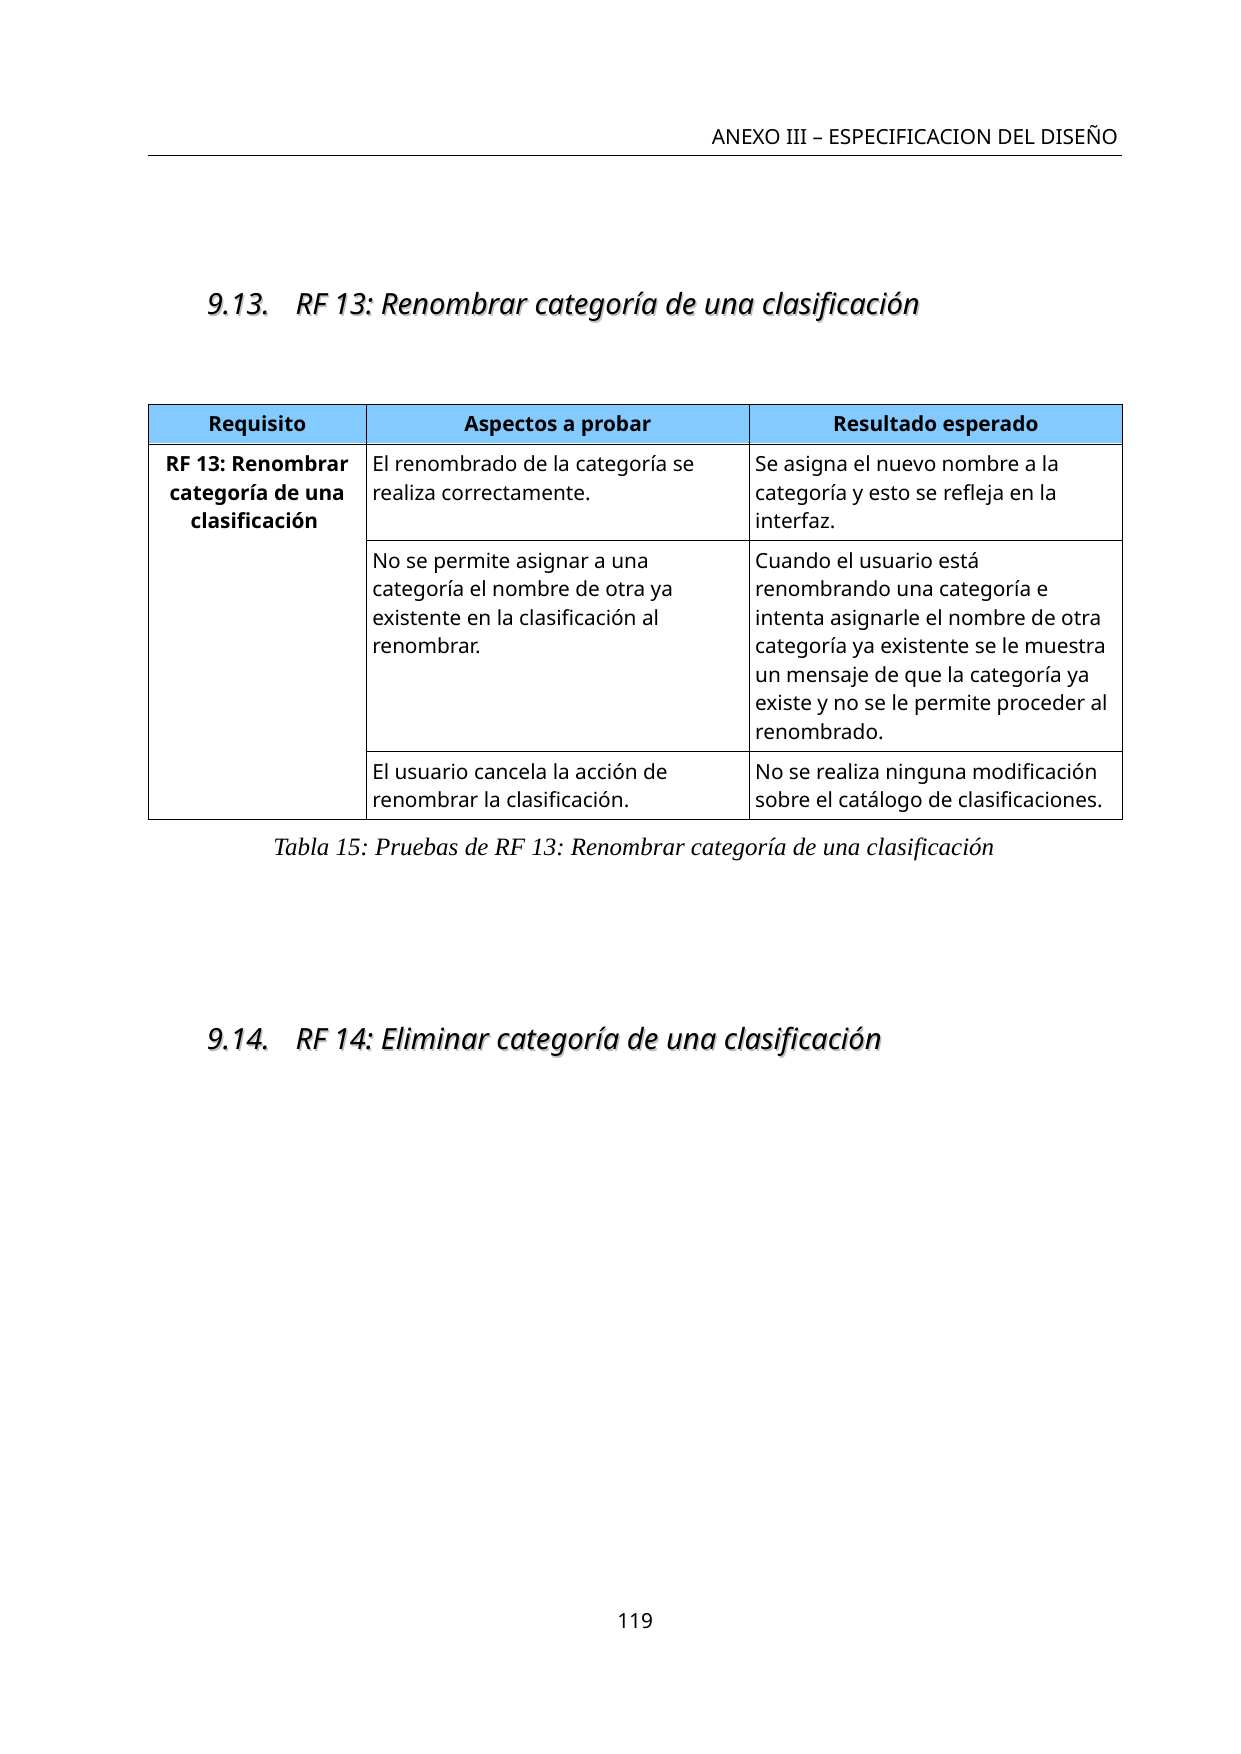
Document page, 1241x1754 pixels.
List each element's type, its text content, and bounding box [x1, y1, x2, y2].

table_cell Se asigna el nuevo nombre a la categoría y esto se refleja en la interfaz. [750, 445, 1122, 540]
table_header Requisito [149, 405, 366, 443]
text Tabla 15: Pruebas de RF 13: Renombrar categoría de una clasificación [148, 832, 1122, 861]
subtitle RF 13: Renombrar categoría de una clasificación [207, 284, 1122, 323]
subtitle RF 14: Eliminar categoría de una clasificación [207, 1018, 1122, 1058]
table_cell El renombrado de la categoría se realiza correctamente. [367, 445, 749, 540]
table_cell El usuario cancela la acción de renombrar la clasificación. [367, 752, 749, 819]
table_header Resultado esperado [750, 405, 1122, 443]
table_cell RF 13: Renombrar categoría de una clasificación [149, 445, 366, 819]
table_cell Cuando el usuario está renombrando una categoría e intenta asignarle el nombre de otra categoría ya existente se le muestra un mensaje de que la categoría ya existe y no se le permite proceder al renombrado. [750, 541, 1122, 751]
table_header Aspectos a probar [367, 405, 749, 443]
table_cell No se realiza ninguna modificación sobre el catálogo de clasificaciones. [750, 752, 1122, 819]
table_cell No se permite asignar a una categoría el nombre de otra ya existente en la clasificación al renombrar. [367, 541, 749, 751]
